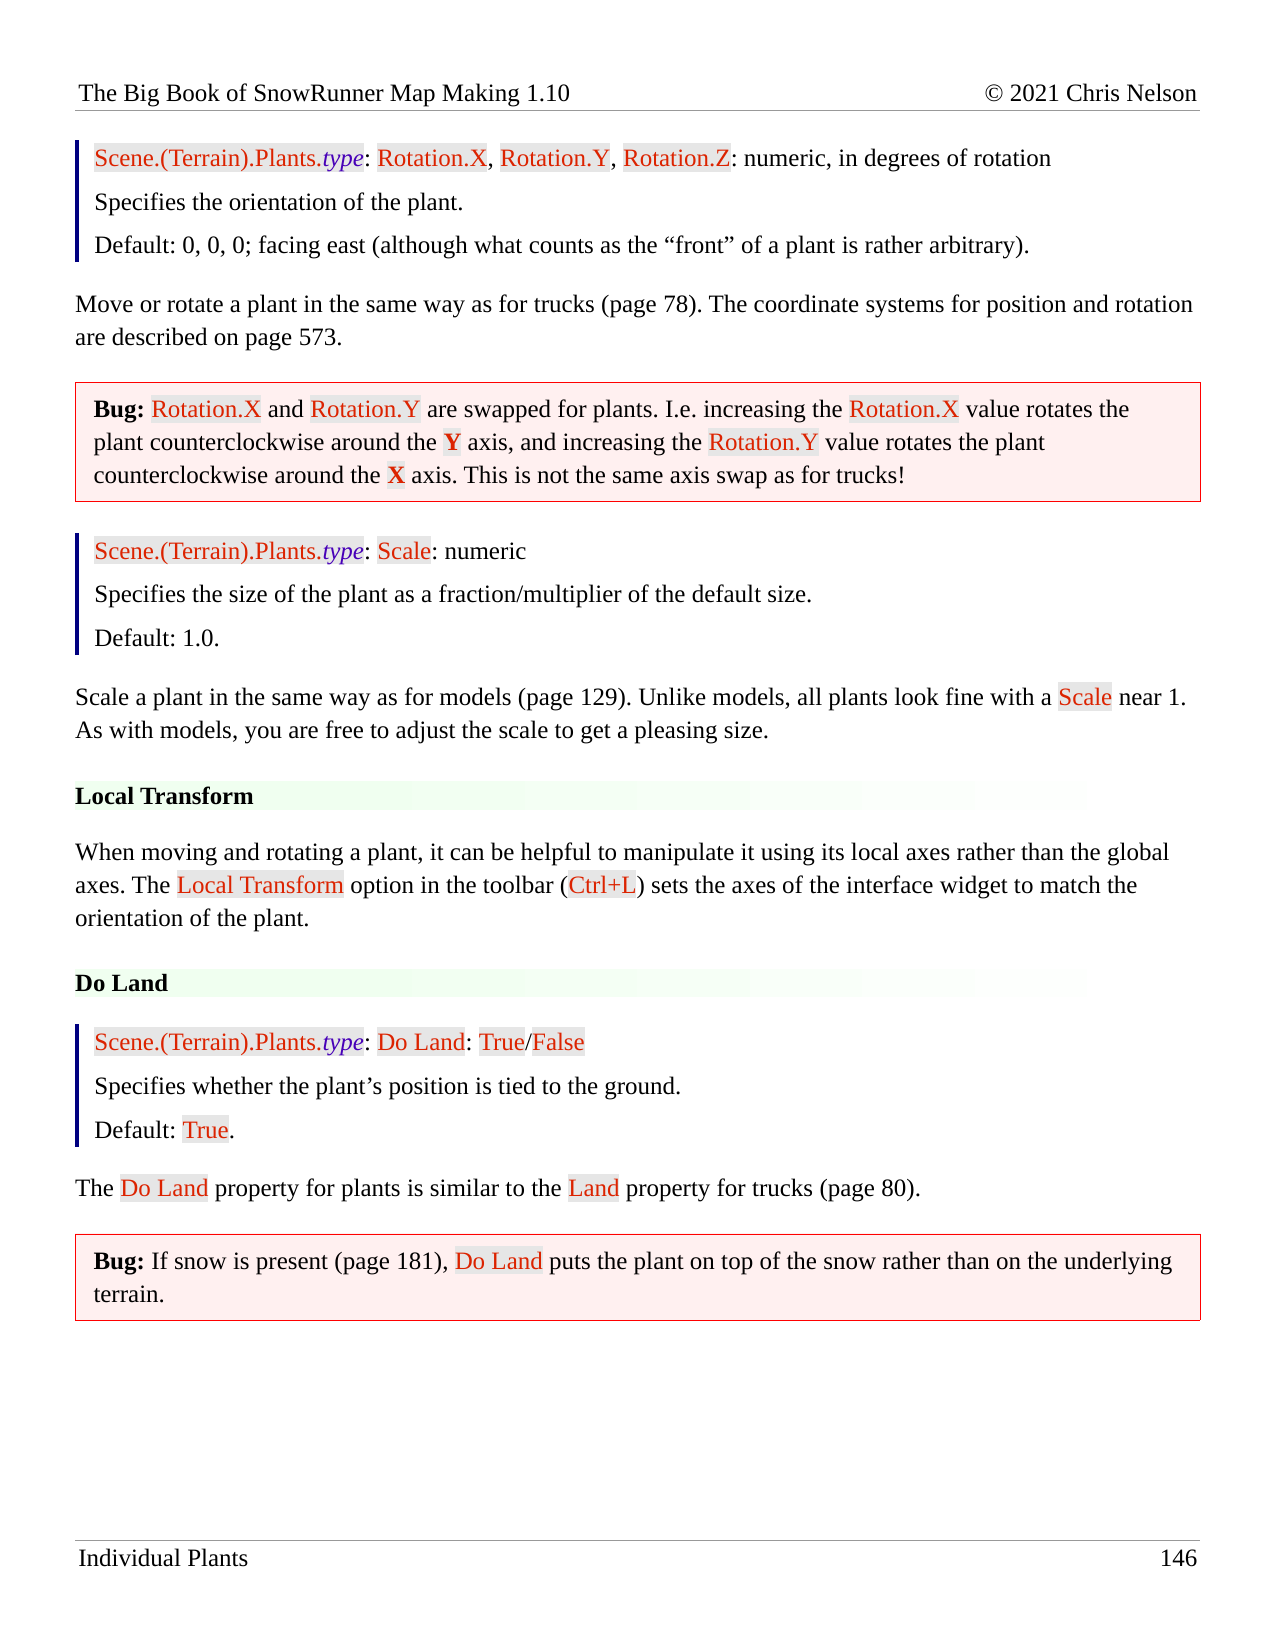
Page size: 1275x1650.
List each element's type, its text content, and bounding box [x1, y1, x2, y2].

text Default: 1.0. [79, 620, 1200, 655]
text Default: 0, 0, 0; facing east (although what counts as the “front” of a plant is rather arbitrary). [79, 227, 1200, 262]
text The Do Land property for plants is similar to the Land property for trucks (page 80). [75, 1173, 1200, 1202]
list If snow is present (page 181), Do Land puts the plant on top of the snow rather than on the underlying terrain. [76, 1235, 1200, 1320]
subtitle Do Land [75, 969, 1200, 997]
text When moving and rotating a plant, it can be helpful to manipulate it using its local axes rather than the global axes. The Local Transform option in the toolbar (Ctrl+L) sets the axes of the interface widget to match the orientation of the plant. [75, 837, 1200, 931]
text Scene.(Terrain).Plants.type: Scale: numeric [79, 533, 1200, 564]
text Scene.(Terrain).Plants.type: Rotation.X, Rotation.Y, Rotation.Z: numeric, in degrees of rotation [79, 140, 1200, 172]
text Specifies the size of the plant as a fraction/multiplier of the default size. [79, 577, 1200, 608]
text Scene.(Terrain).Plants.type: Do Land: True/False [79, 1024, 1200, 1056]
text Specifies whether the plant’s position is tied to the ground. [79, 1068, 1200, 1100]
subtitle Local Transform [75, 781, 1200, 810]
text Specifies the orientation of the plant. [79, 184, 1200, 215]
text Default: True. [79, 1112, 1200, 1147]
text Move or rotate a plant in the same way as for trucks (page 78). The coordinate systems for position and rotation are described on page 573. [75, 289, 1200, 351]
list Rotation.X and Rotation.Y are swapped for plants. I.e. increasing the Rotation.X value rotates the plant counterclockwise around the Y axis, and increasing the Rotation.Y value rotates the plant counterclockwise around the X axis. This is not the same axis swap as for trucks! [76, 383, 1200, 501]
text Scale a plant in the same way as for models (page 129). Unlike models, all plants look fine with a Scale near 1. As with models, you are free to adjust the scale to get a pleasing size. [75, 682, 1200, 744]
